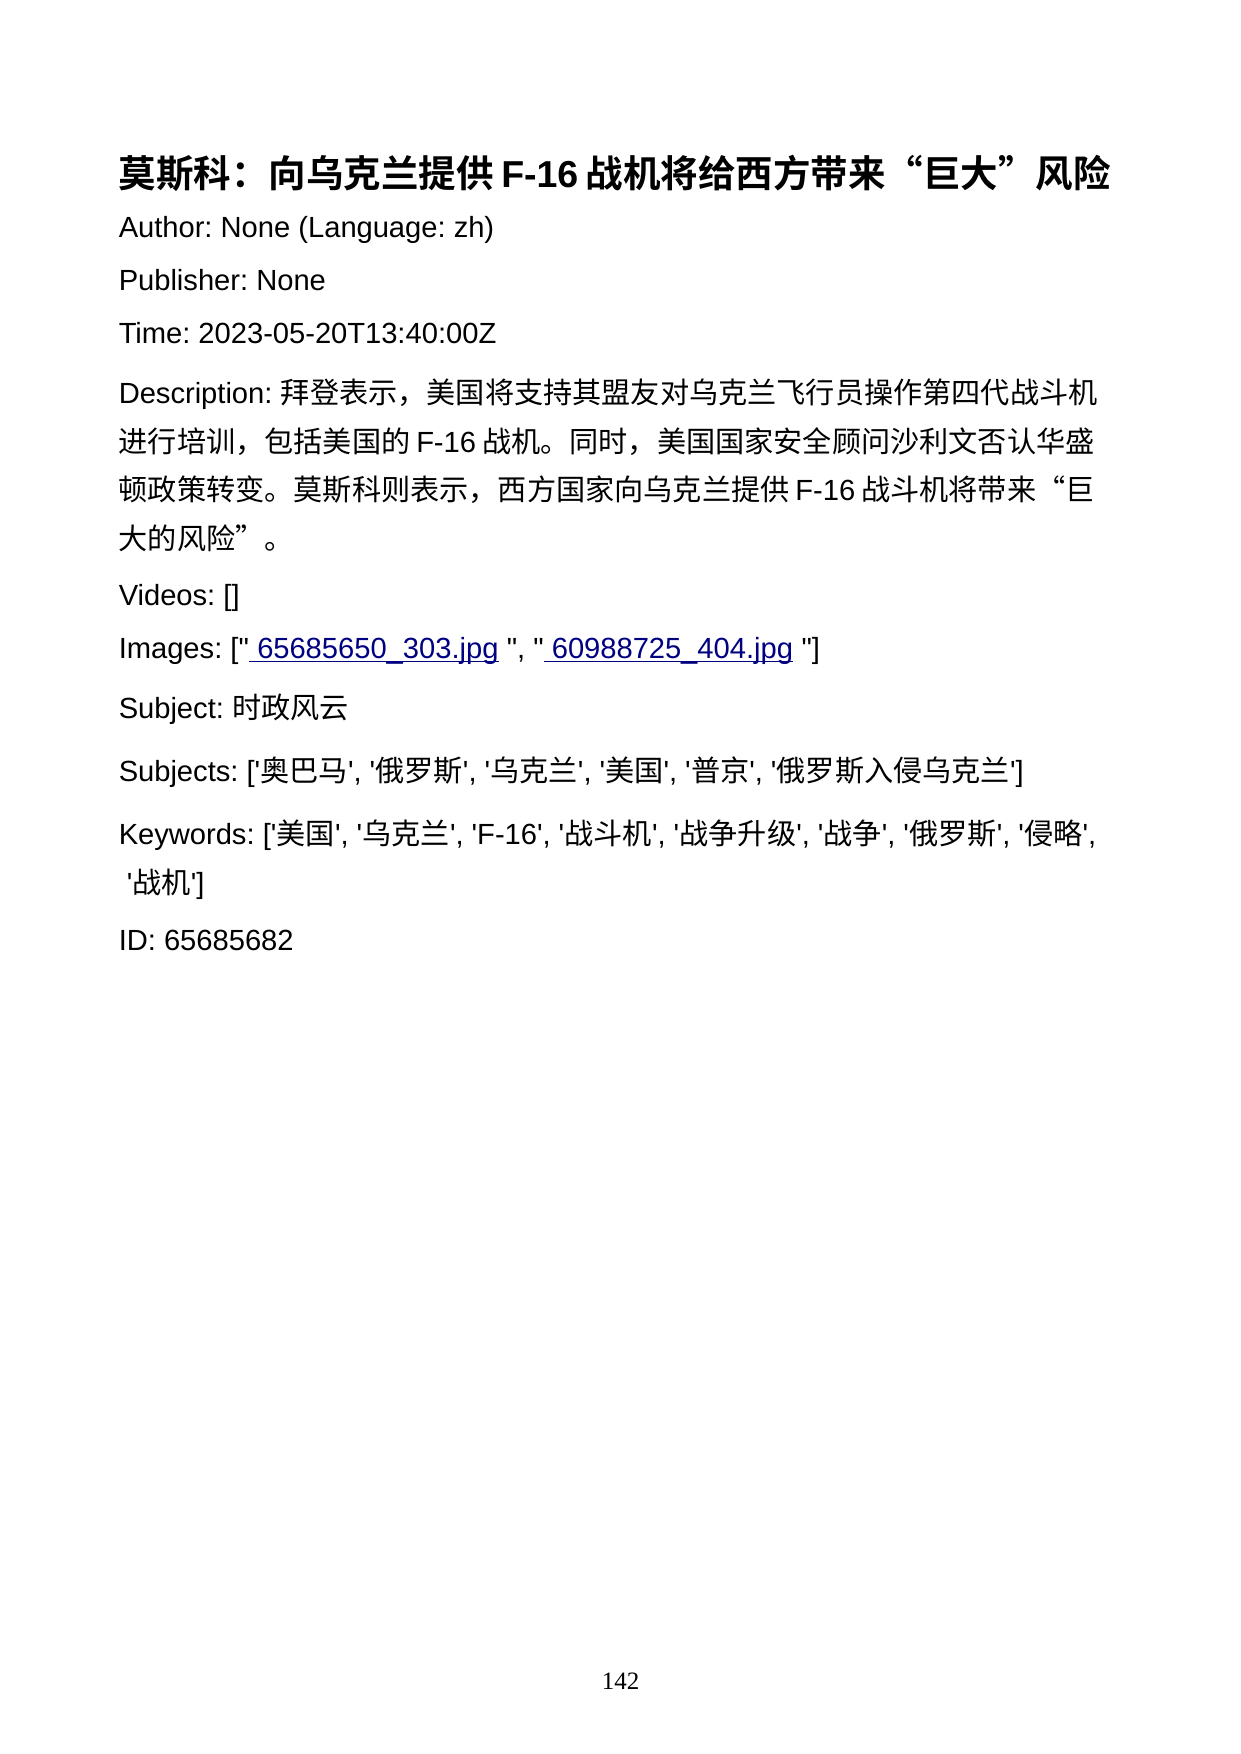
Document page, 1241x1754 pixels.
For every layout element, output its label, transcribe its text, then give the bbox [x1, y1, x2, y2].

subtitle 莫斯科：向乌克兰提供F-16战机将给西方带来“巨大”风险 [118, 143, 1122, 198]
text Description: 拜登表示，美国将支持其盟友对乌克兰飞行员操作第四代战斗机进行培训，包括美国的F-16战机。同时，美国国家安全顾问沙利文否认华盛顿政策转变。莫斯科则表示，西方国家向乌克兰提供F-16战斗机将带来“巨大的风险”。 [118, 370, 1122, 558]
text Time: 2023-05-20T13:40:00Z [118, 317, 1122, 350]
text Subject: 时政风云 [118, 685, 1122, 727]
text Videos: [] [118, 578, 1122, 612]
text Images: [" 65685650_303.jpg ", " 60988725_404.jpg "] [118, 632, 1122, 665]
text Subjects: ['奥巴马', '俄罗斯', '乌克兰', '美国', '普京', '俄罗斯入侵乌克兰'] [118, 748, 1122, 790]
text Author: None (Language: zh) [118, 210, 1122, 244]
text ID: 65685682 [118, 923, 1122, 956]
text Keywords: ['美国', '乌克兰', 'F-16', '战斗机', '战争升级', '战争', '俄罗斯', '侵略', '战机'] [118, 811, 1122, 902]
text Publisher: None [118, 263, 1122, 297]
